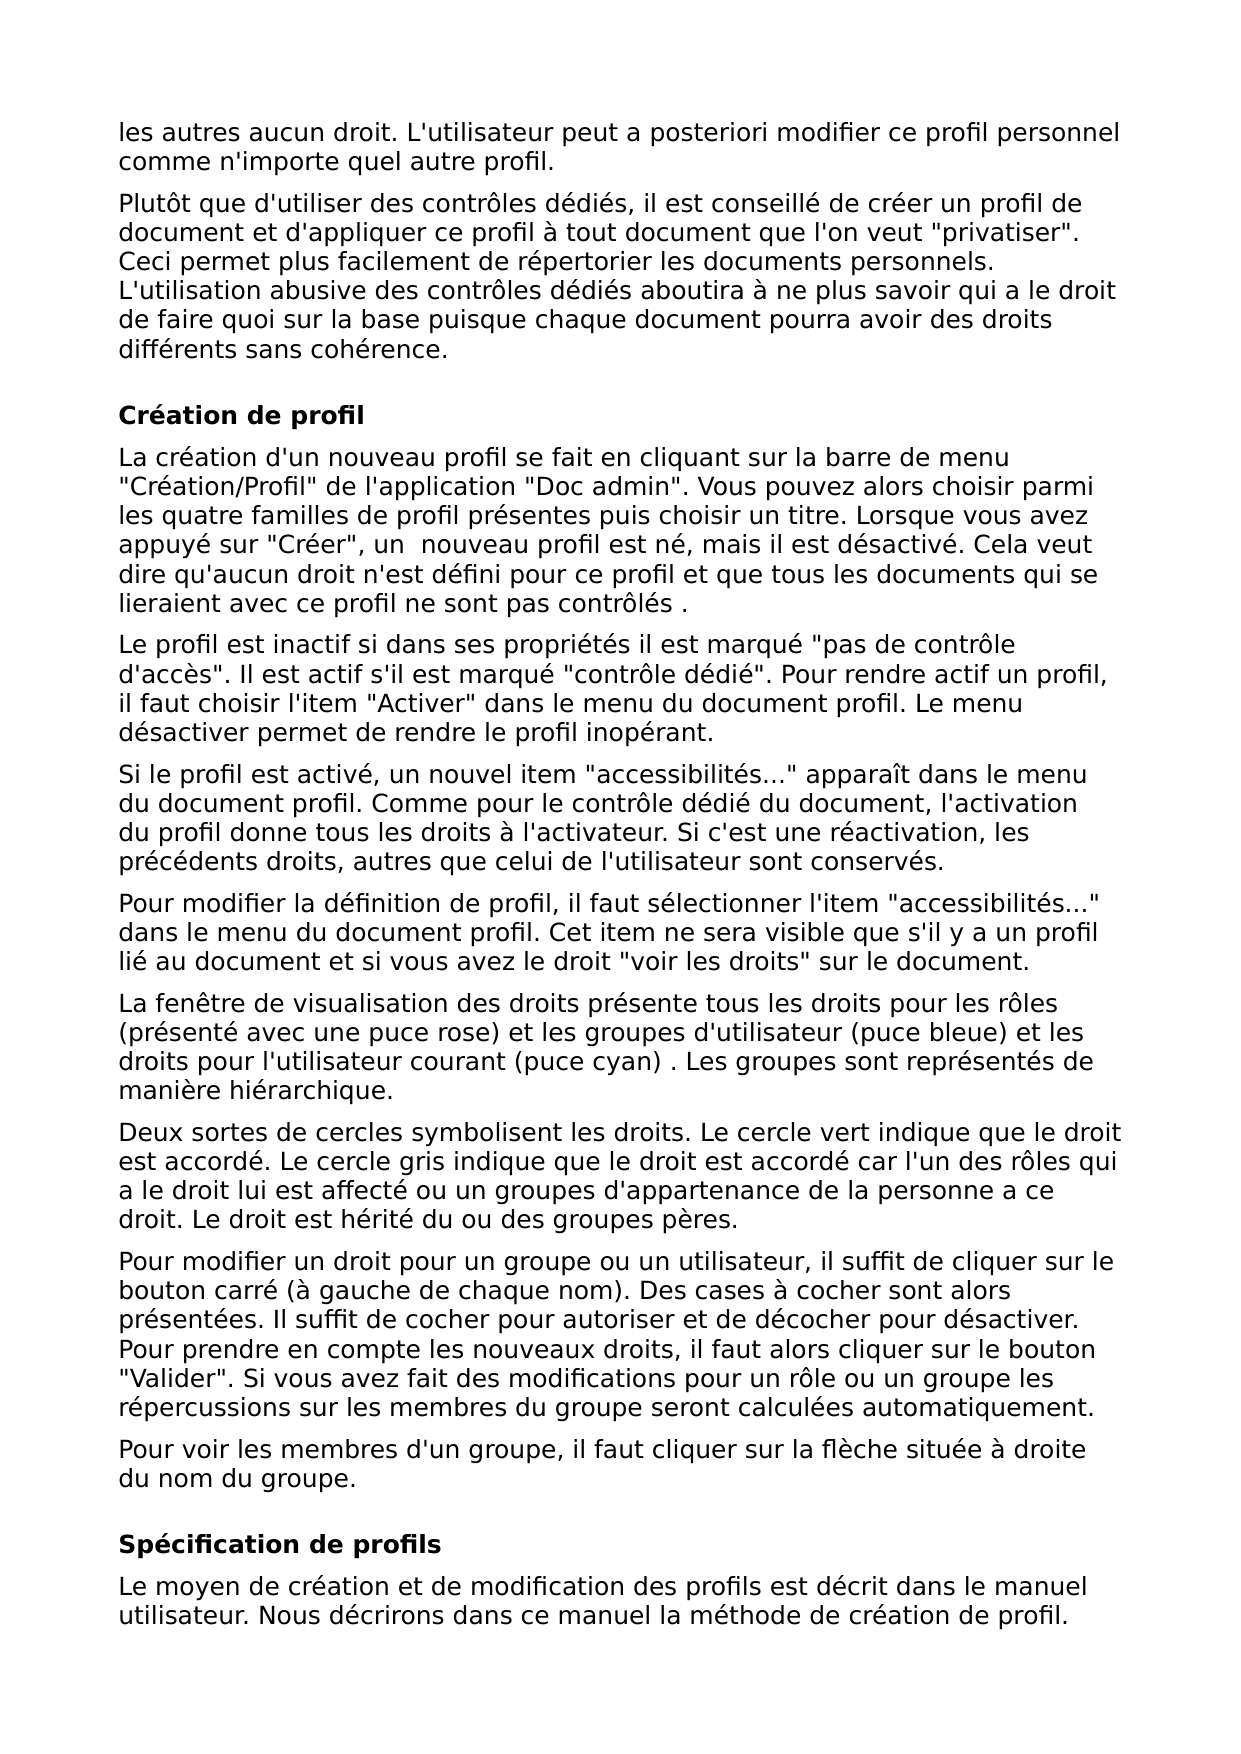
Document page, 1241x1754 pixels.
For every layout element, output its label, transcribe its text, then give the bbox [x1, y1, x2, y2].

subtitle Spécification de profils [118, 1531, 1122, 1560]
text La création d'un nouveau profil se fait en cliquant sur la barre de menu "Création/Profil" de l'application "Doc admin". Vous pouvez alors choisir parmi les quatre familles de profil présentes puis choisir un titre. Lorsque vous avez appuyé sur "Créer", un nouveau profil est né, mais il est désactivé. Cela veut dire qu'aucun droit n'est défini pour ce profil et que tous les documents qui se lieraient avec ce profil ne sont pas contrôlés . [118, 443, 1122, 618]
text La fenêtre de visualisation des droits présente tous les droits pour les rôles (présenté avec une puce rose) et les groupes d'utilisateur (puce bleue) et les droits pour l'utilisateur courant (puce cyan) . Les groupes sont représentés de manière hiérarchique. [118, 989, 1122, 1106]
text les autres aucun droit. L'utilisateur peut a posteriori modifier ce profil personnel comme n'importe quel autre profil. [118, 118, 1122, 176]
text Pour voir les membres d'un groupe, il faut cliquer sur la flèche située à droite du nom du groupe. [118, 1435, 1122, 1493]
text Pour modifier un droit pour un groupe ou un utilisateur, il suffit de cliquer sur le bouton carré (à gauche de chaque nom). Des cases à cocher sont alors présentées. Il suffit de cocher pour autoriser et de décocher pour désactiver. Pour prendre en compte les nouveaux droits, il faut alors cliquer sur le bouton "Valider". Si vous avez fait des modifications pour un rôle ou un groupe les répercussions sur les membres du groupe seront calculées automatiquement. [118, 1247, 1122, 1422]
text Si le profil est activé, un nouvel item "accessibilités..." apparaît dans le menu du document profil. Comme pour le contrôle dédié du document, l'activation du profil donne tous les droits à l'activateur. Si c'est une réactivation, les précédents droits, autres que celui de l'utilisateur sont conservés. [118, 760, 1122, 876]
text Le moyen de création et de modification des profils est décrit dans le manuel utilisateur. Nous décrirons dans ce manuel la méthode de création de profil. [118, 1572, 1122, 1631]
text Pour modifier la définition de profil, il faut sélectionner l'item "accessibilités..." dans le menu du document profil. Cet item ne sera visible que s'il y a un profil lié au document et si vous avez le droit "voir les droits" sur le document. [118, 889, 1122, 976]
text Le profil est inactif si dans ses propriétés il est marqué "pas de contrôle d'accès". Il est actif s'il est marqué "contrôle dédié". Pour rendre actif un profil, il faut choisir l'item "Activer" dans le menu du document profil. Le menu désactiver permet de rendre le profil inopérant. [118, 631, 1122, 747]
text Plutôt que d'utiliser des contrôles dédiés, il est conseillé de créer un profil de document et d'appliquer ce profil à tout document que l'on veut "privatiser". Ceci permet plus facilement de répertorier les documents personnels. L'utilisation abusive des contrôles dédiés aboutira à ne plus savoir qui a le droit de faire quoi sur la base puisque chaque document pourra avoir des droits différents sans cohérence. [118, 189, 1122, 364]
text Deux sortes de cercles symbolisent les droits. Le cercle vert indique que le droit est accordé. Le cercle gris indique que le droit est accordé car l'un des rôles qui a le droit lui est affecté ou un groupes d'appartenance de la personne a ce droit. Le droit est hérité du ou des groupes pères. [118, 1118, 1122, 1235]
subtitle Création de profil [118, 401, 1122, 431]
